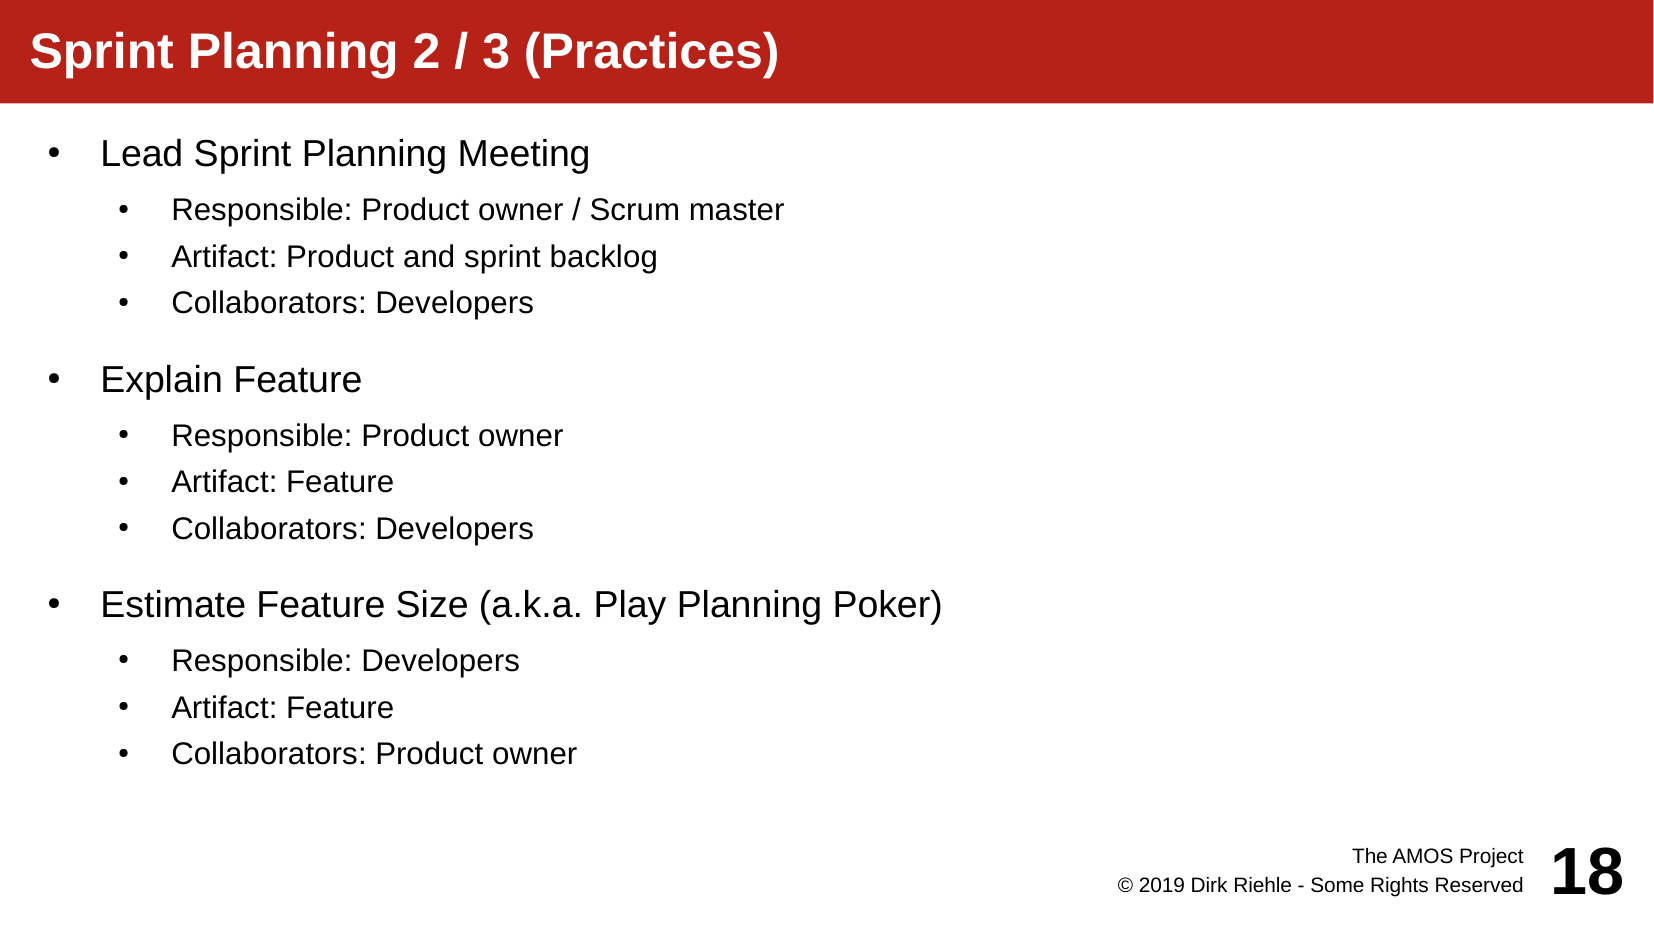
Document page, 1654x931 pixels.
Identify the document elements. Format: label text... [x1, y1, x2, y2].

title Sprint Planning 2 / 3 (Practices) [0, 0, 1654, 104]
list Lead Sprint Planning Meeting Responsible: Product owner / Scrum master Artifact: Product and sprint backlog Collaborators: Developers Explain Feature Responsible: Product owner Artifact: Feature Collaborators: Developers Estimate Feature Size (a.k.a. Play Planning Poker) Responsible: Developers Artifact: Feature Collaborators: Product owner [29, 132, 1625, 798]
